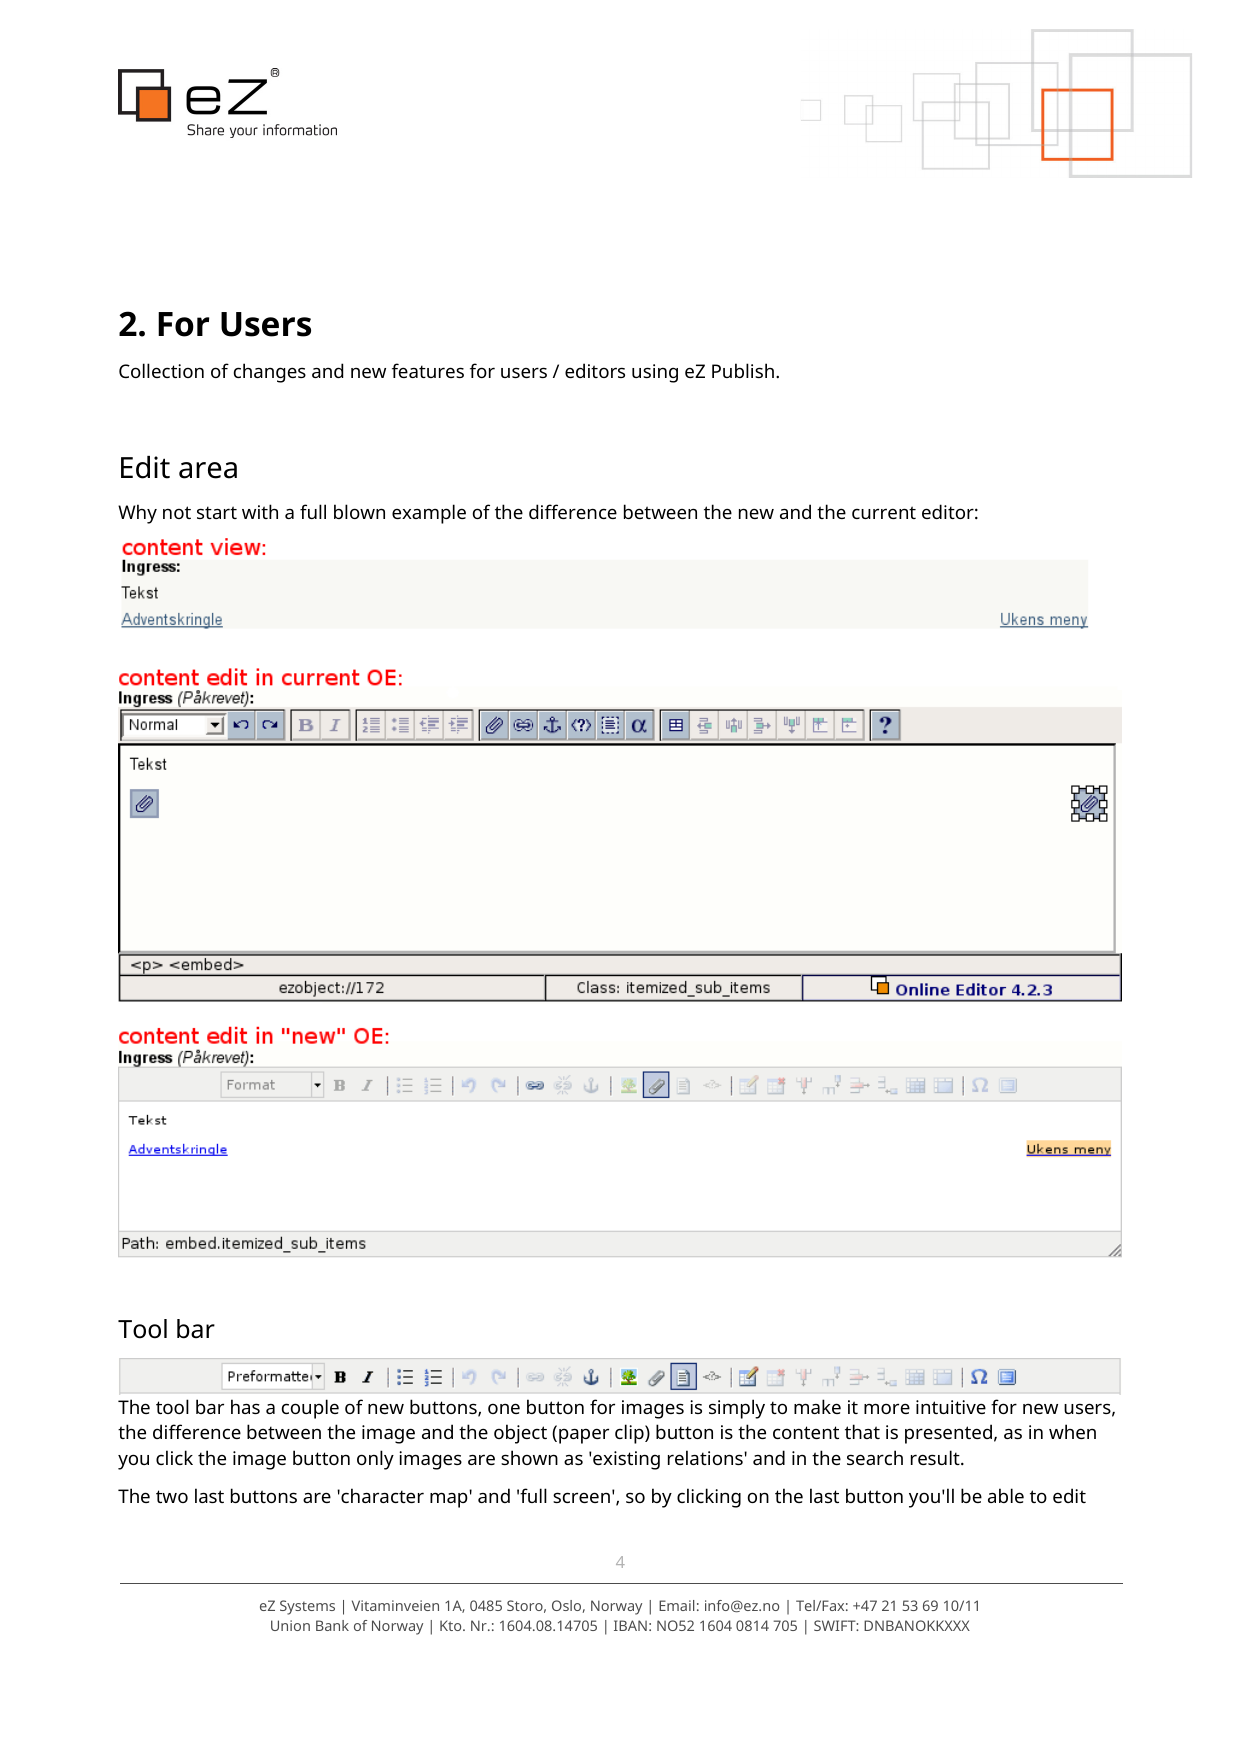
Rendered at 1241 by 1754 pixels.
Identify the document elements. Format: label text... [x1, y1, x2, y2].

text The tool bar has a couple of new buttons, one button for images is simply to make it more intuitive for new users, the difference between the image and the object (paper clip) button is the content that is presented, as in when you click the image button only images are shown as 'existing relations' and in the search result. [118, 1395, 1122, 1471]
subtitle 2. For Users [118, 300, 1122, 346]
text Collection of changes and new features for users / editors using eZ Publish. [118, 358, 1122, 409]
picture [118, 537, 1122, 1261]
picture [118, 68, 442, 187]
subtitle Edit area [118, 447, 1122, 487]
subtitle Tool bar [118, 1312, 1122, 1346]
picture [118, 1358, 1122, 1395]
picture [800, 29, 1193, 178]
text Why not start with a full blown example of the difference between the new and the current editor: [118, 499, 1122, 525]
text The two last buttons are 'character map' and 'full screen', so by clicking on the last button you'll be able to edit [118, 1483, 1122, 1509]
